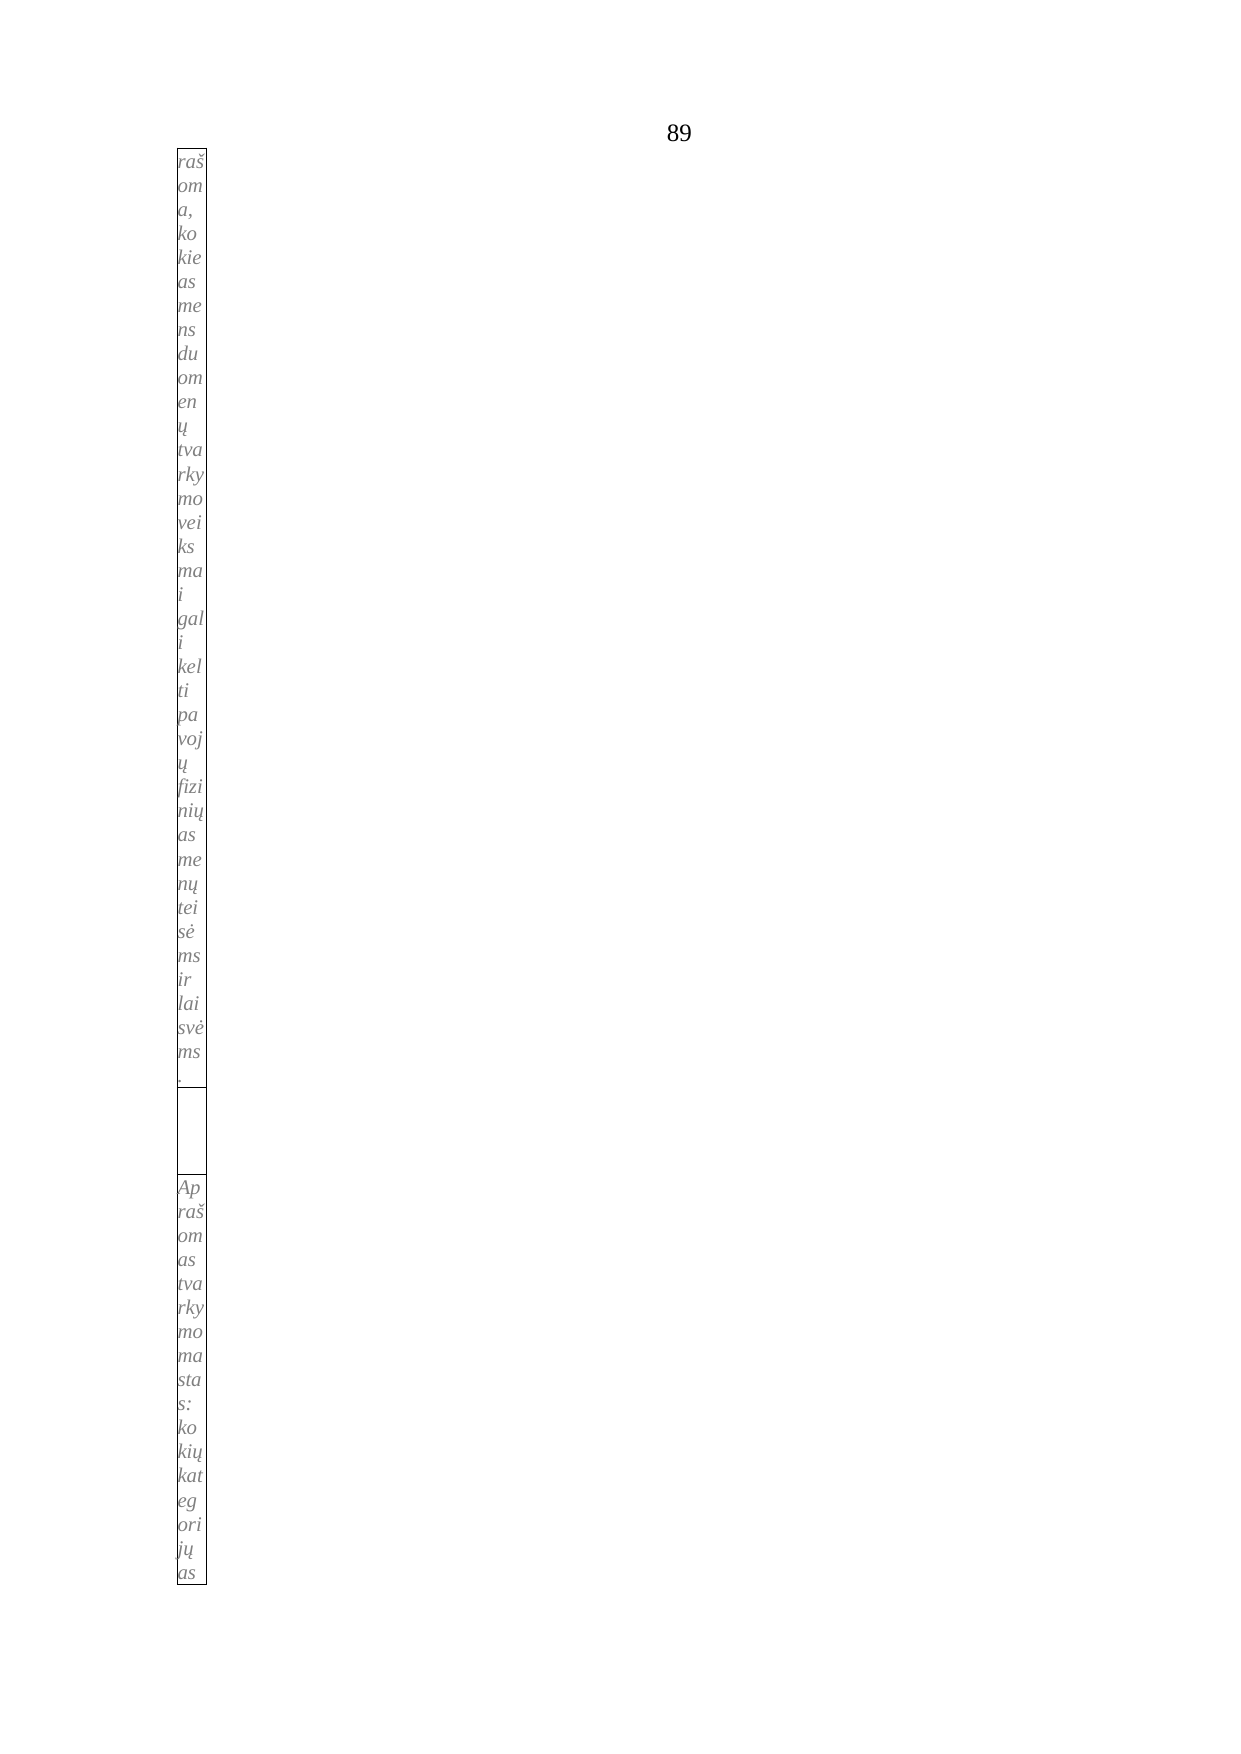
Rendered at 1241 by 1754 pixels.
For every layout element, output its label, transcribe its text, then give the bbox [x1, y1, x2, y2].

table_cell [178, 1088, 206, 1174]
table_cell Aprašomas tvarkymo mastas: kokių kategorijų as [178, 1175, 206, 1584]
table_cell rašoma, kokie asmens duomenų tvarkymo veiksmai gali kelti pavojų fizinių asmenų teisėms ir laisvėms. [178, 149, 206, 1087]
